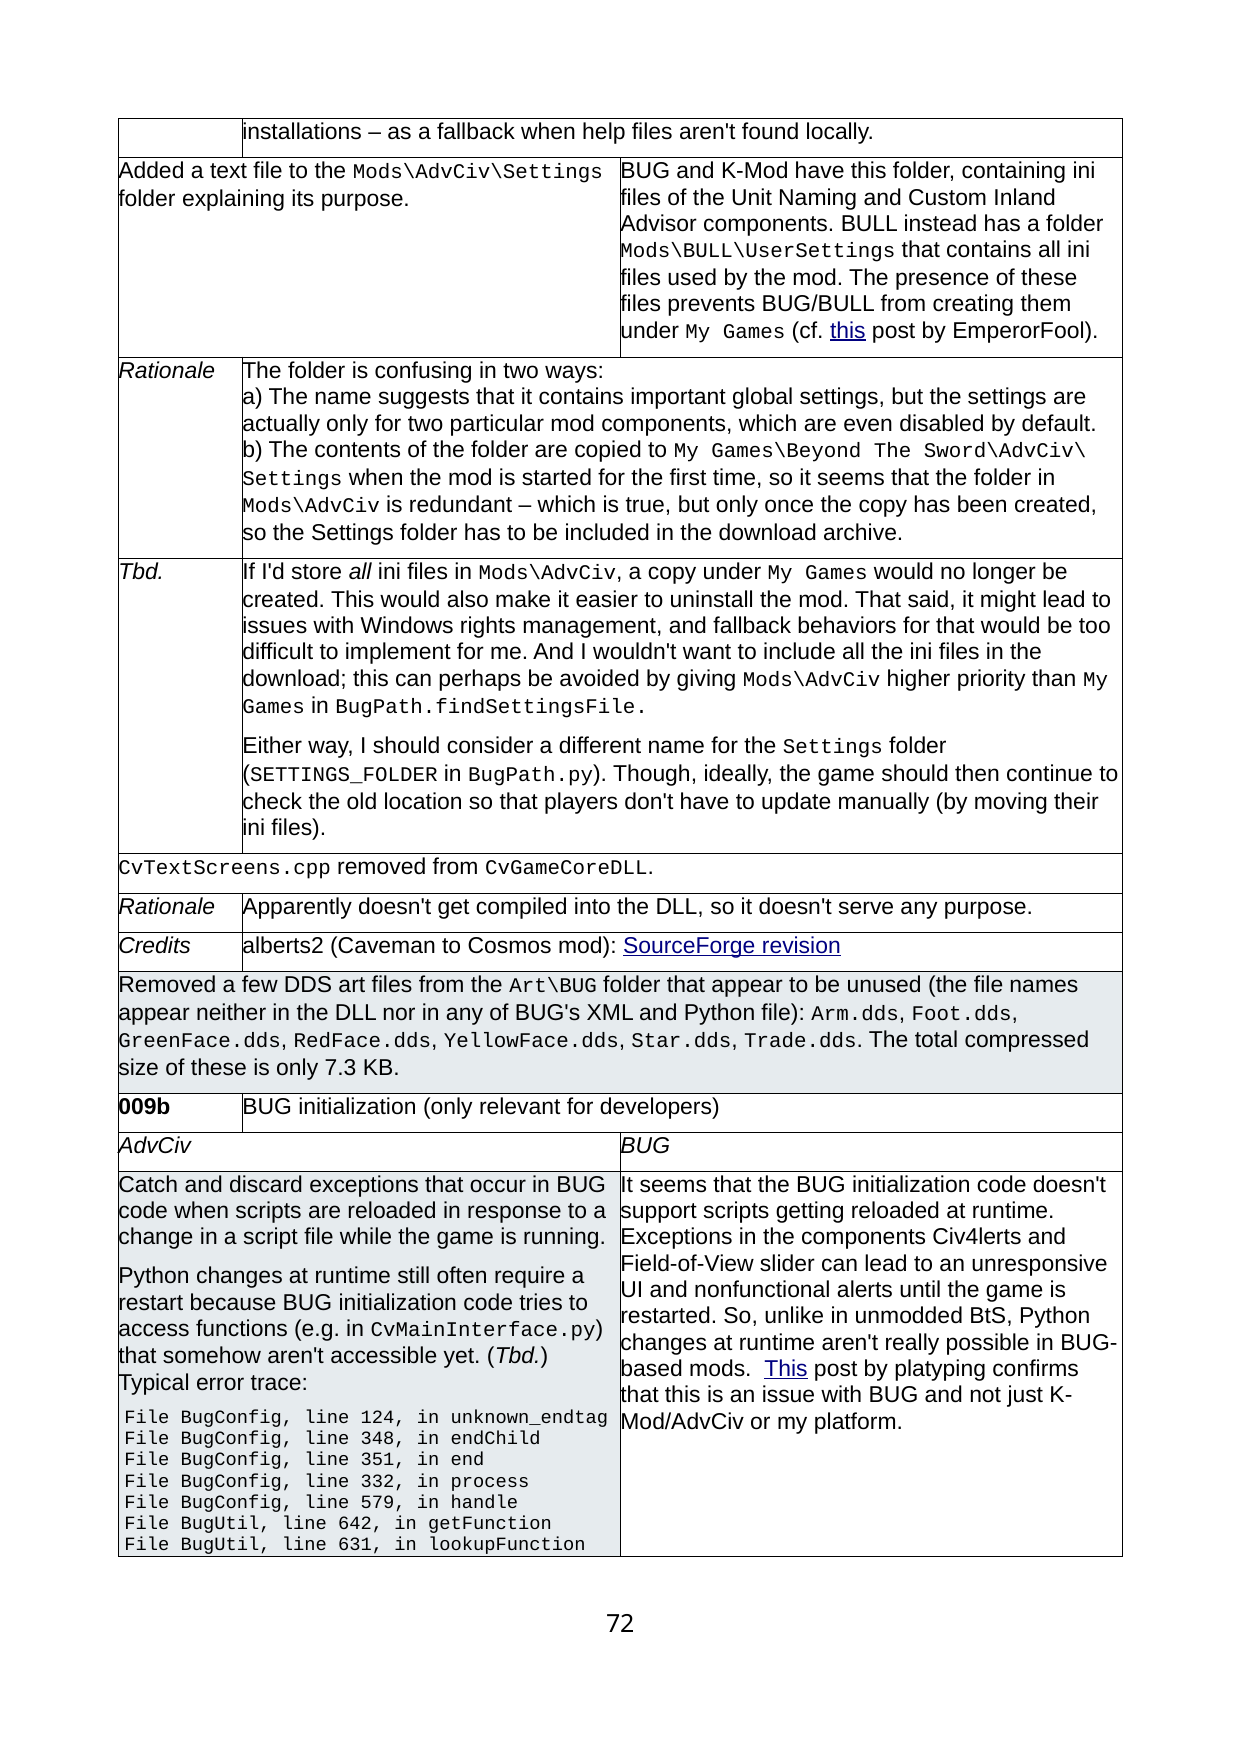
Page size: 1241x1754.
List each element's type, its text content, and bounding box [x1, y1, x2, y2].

table_cell CvTextScreens.cpp removed from CvGameCoreDLL. [119, 854, 1122, 893]
table_cell installations – as a fallback when help files aren't found locally. [243, 119, 1122, 157]
table_cell AdvCiv [119, 1133, 620, 1171]
table_cell Added a text file to the Mods\AdvCiv\Settings folder explaining its purpose. [119, 158, 620, 357]
table_cell 009b [119, 1094, 242, 1132]
table_cell If I'd store all ini files in Mods\AdvCiv, a copy under My Games would no longer be created. This would also make it easier to uninstall the mod. That said, it might lead to issues with Windows rights management, and fallback behaviors for that would be too difficult to implement for me. And I wouldn't want to include all the ini files in the download; this can perhaps be avoided by giving Mods\AdvCiv higher priority than My Games in BugPath.findSettingsFile. Either way, I should consider a different name for the Settings folder (SETTINGS_FOLDER in BugPath.py). Though, ideally, the game should then continue to check the old location so that players don't have to update manually (by moving their ini files). [243, 559, 1122, 853]
table_cell It seems that the BUG initialization code doesn't support scripts getting reloaded at runtime. Exceptions in the components Civ4lerts and Field-of-View slider can lead to an unresponsive UI and nonfunctional alerts until the game is restarted. So, unlike in unmodded BtS, Python changes at runtime aren't really possible in BUG-based mods. This post by platyping confirms that this is an issue with BUG and not just K-Mod/AdvCiv or my platform. [621, 1172, 1122, 1556]
table_cell Apparently doesn't get compiled into the DLL, so it doesn't serve any purpose. [243, 894, 1122, 932]
table_cell BUG [621, 1133, 1122, 1171]
table_cell Removed a few DDS art files from the Art\BUG folder that appear to be unused (the file names appear neither in the DLL nor in any of BUG's XML and Python file): Arm.dds, Foot.dds, GreenFace.dds, RedFace.dds, YellowFace.dds, Star.dds, Trade.dds. The total compressed size of these is only 7.3 KB. [119, 972, 1122, 1093]
table_cell Rationale [119, 358, 242, 558]
table_cell The folder is confusing in two ways: a) The name suggests that it contains important global settings, but the settings are actually only for two particular mod components, which are even disabled by default. b) The contents of the folder are copied to My Games\Beyond The Sword\AdvCiv\Settings when the mod is started for the first time, so it seems that the folder in Mods\AdvCiv is redundant – which is true, but only once the copy has been created, so the Settings folder has to be included in the download archive. [243, 358, 1122, 558]
table_cell alberts2 (Caveman to Cosmos mod): SourceForge revision [243, 933, 1122, 971]
table_cell BUG and K-Mod have this folder, containing ini files of the Unit Naming and Custom Inland Advisor components. BULL instead has a folder Mods\BULL\UserSettings that contains all ini files used by the mod. The presence of these files prevents BUG/BULL from creating them under My Games (cf. this post by EmperorFool). [621, 158, 1122, 357]
table_cell Tbd. [119, 559, 242, 853]
table_cell Rationale [119, 894, 242, 932]
table_cell [119, 119, 242, 157]
table_cell Catch and discard exceptions that occur in BUG code when scripts are reloaded in response to a change in a script file while the game is running. Python changes at runtime still often require a restart because BUG initialization code tries to access functions (e.g. in CvMainInterface.py) that somehow aren't accessible yet. (Tbd.) Typical error trace: File BugConfig, line 124, in unknown_endtag File BugConfig, line 348, in endChild File BugConfig, line 351, in end File BugConfig, line 332, in process File BugConfig, line 579, in handle File BugUtil, line 642, in getFunction File BugUtil, line 631, in lookupFunction [119, 1172, 620, 1556]
table_cell BUG initialization (only relevant for developers) [243, 1094, 1122, 1132]
table_cell Credits [119, 933, 242, 971]
